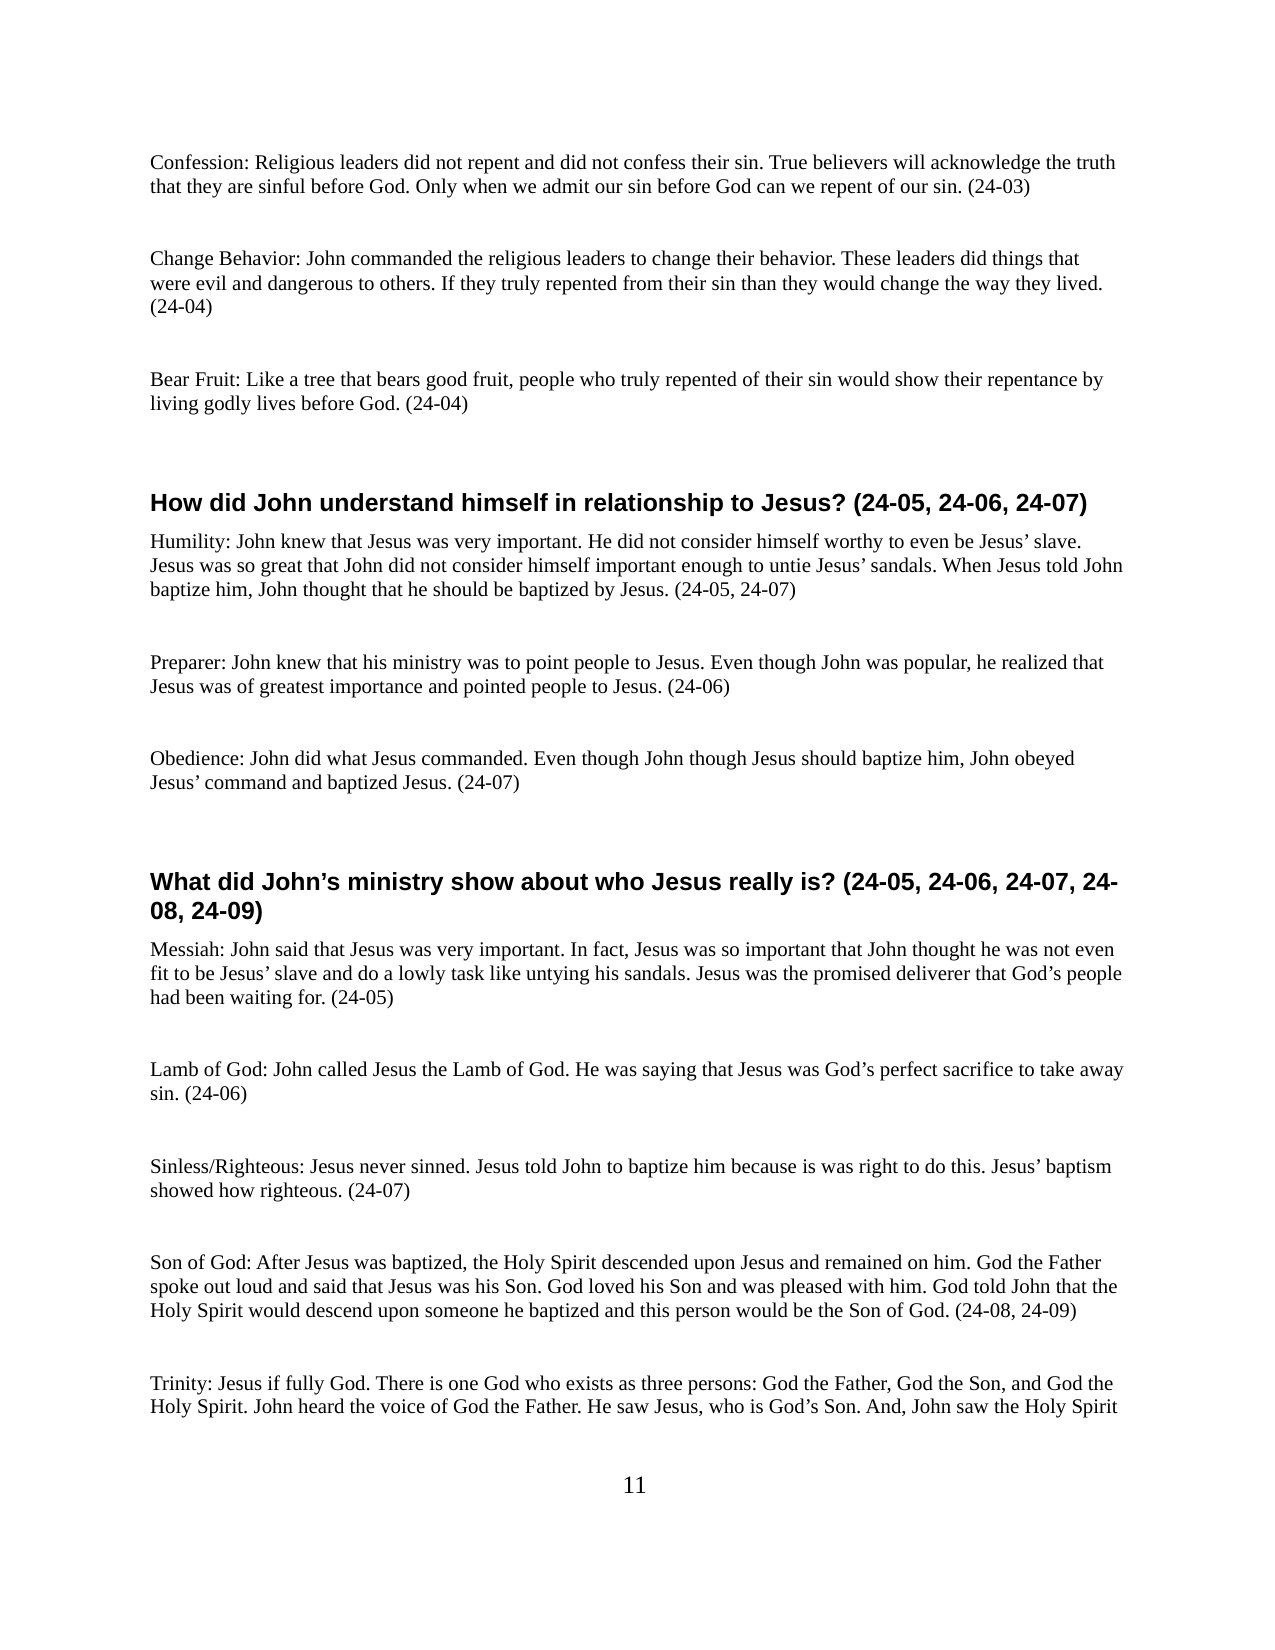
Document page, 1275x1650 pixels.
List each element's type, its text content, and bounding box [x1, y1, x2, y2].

subtitle What did John’s ministry show about who Jesus really is? (24-05, 24-06, 24-07, 24-08, 24-09) [150, 867, 1125, 924]
text Sinless/Righteous: Jesus never sinned. Jesus told John to baptize him because is was right to do this. Jesus’ baptism showed how righteous. (24-07) [150, 1154, 1125, 1202]
text Messiah: John said that Jesus was very important. In fact, Jesus was so important that John thought he was not even fit to be Jesus’ slave and do a lowly task like untying his sandals. Jesus was the promised deliverer that God’s people had been waiting for. (24-05) [150, 937, 1125, 1009]
text Obedience: John did what Jesus commanded. Even though John though Jesus should baptize him, John obeyed Jesus’ command and baptized Jesus. (24-07) [150, 746, 1125, 794]
text Trinity: Jesus if fully God. There is one God who exists as three persons: God the Father, God the Son, and God the Holy Spirit. John heard the voice of God the Father. He saw Jesus, who is God’s Son. And, John saw the Holy Spirit [150, 1370, 1125, 1418]
subtitle How did John understand himself in relationship to Jesus? (24-05, 24-06, 24-07) [150, 488, 1125, 517]
text Lamb of God: John called Jesus the Lamb of God. He was saying that Jesus was God’s perfect sacrifice to take away sin. (24-06) [150, 1057, 1125, 1105]
text Humility: John knew that Jesus was very important. He did not consider himself worthy to even be Jesus’ slave. Jesus was so great that John did not consider himself important enough to untie Jesus’ sandals. When Jesus told John baptize him, John thought that he should be baptized by Jesus. (24-05, 24-07) [150, 529, 1125, 601]
text Son of God: After Jesus was baptized, the Holy Spirit descended upon Jesus and remained on him. God the Father spoke out loud and said that Jesus was his Son. God loved his Son and was pleased with him. God told John that the Holy Spirit would descend upon someone he baptized and this person would be the Son of God. (24-08, 24-09) [150, 1250, 1125, 1322]
text Bear Fruit: Like a tree that bears good fruit, people who truly repented of their sin would show their repentance by living godly lives before God. (24-04) [150, 367, 1125, 415]
text Confession: Religious leaders did not repent and did not confess their sin. True believers will acknowledge the truth that they are sinful before God. Only when we admit our sin before God can we repent of our sin. (24-03) [150, 150, 1125, 198]
text Preparer: John knew that his ministry was to point people to Jesus. Even though John was popular, he realized that Jesus was of greatest importance and pointed people to Jesus. (24-06) [150, 649, 1125, 698]
text Change Behavior: John commanded the religious leaders to change their behavior. These leaders did things that were evil and dangerous to others. If they truly repented from their sin than they would change the way they lived. (24-04) [150, 246, 1125, 318]
